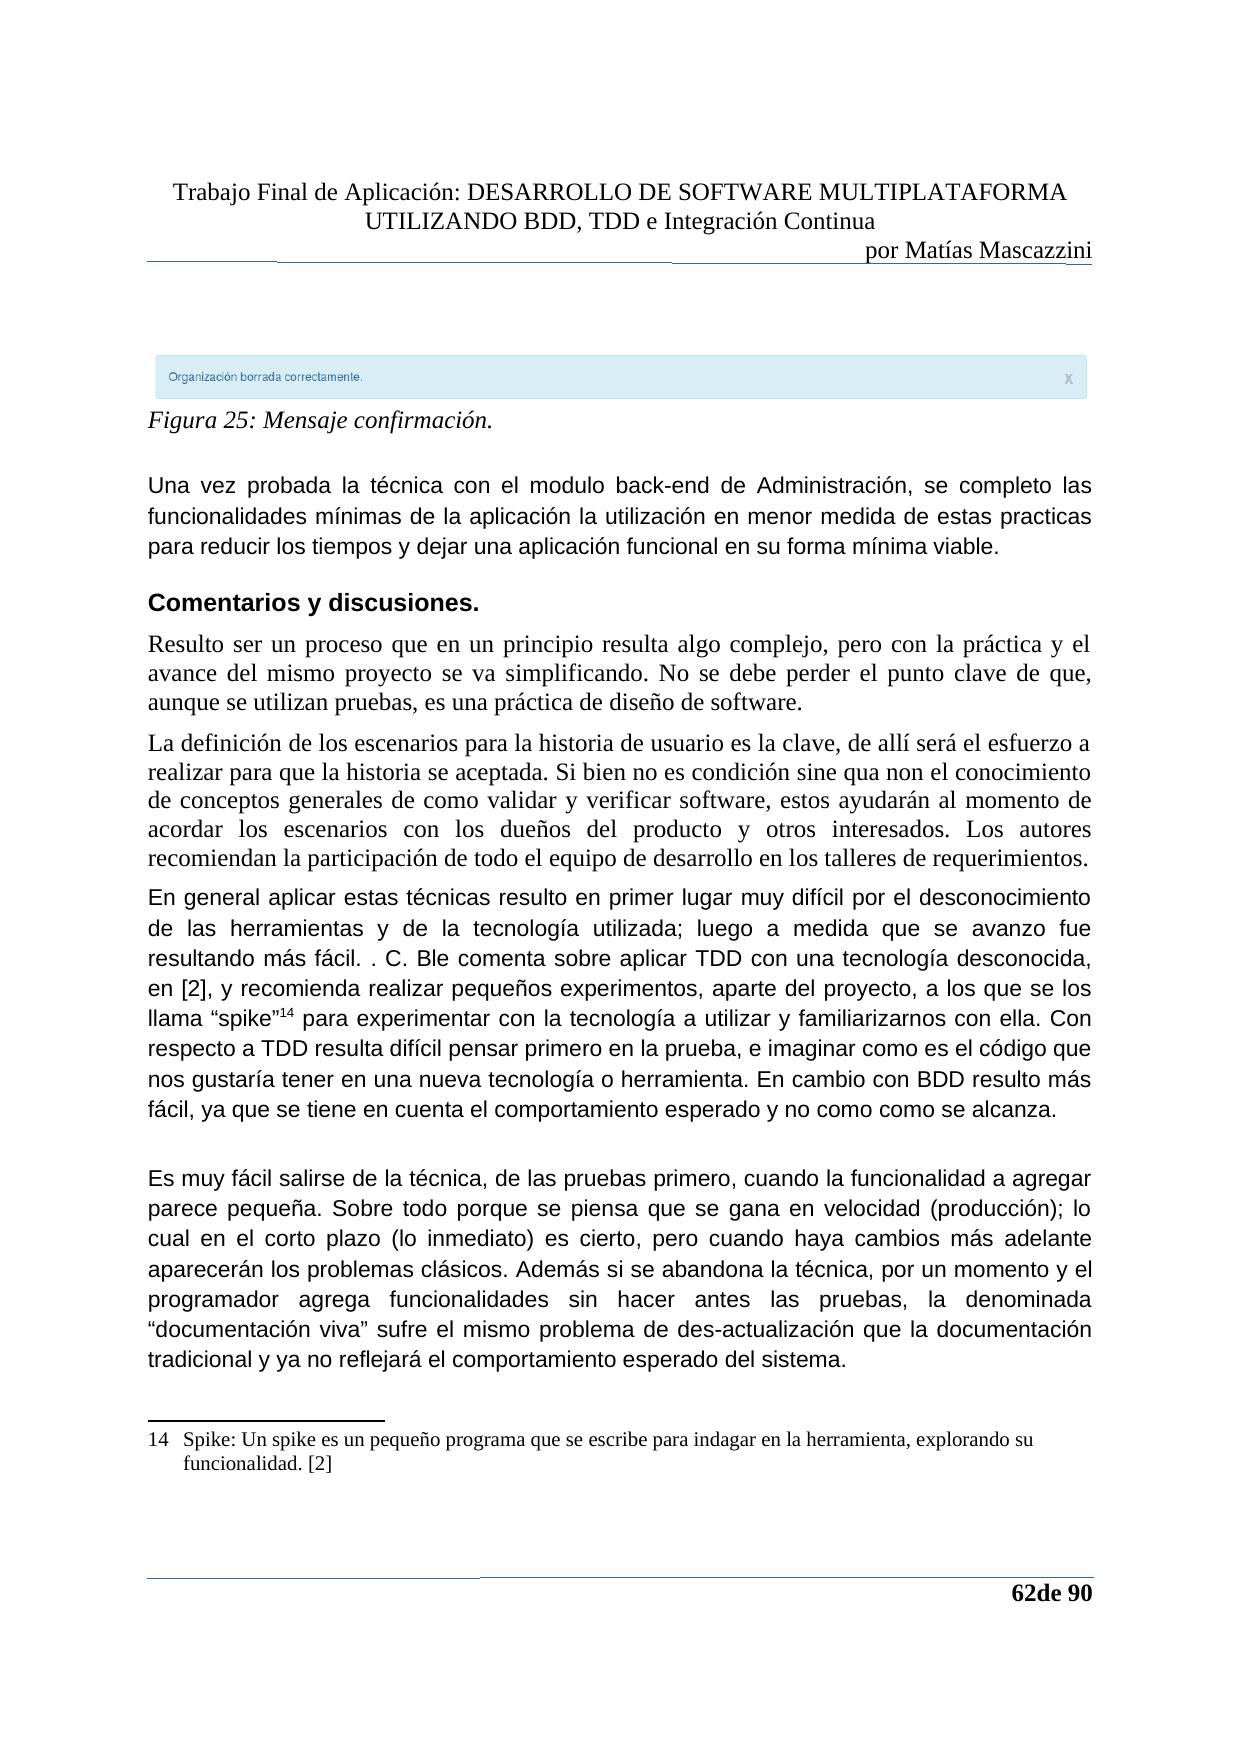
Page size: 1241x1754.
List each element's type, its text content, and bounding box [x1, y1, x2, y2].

subtitle Comentarios y discusiones. [148, 588, 1093, 617]
picture [147, 351, 1093, 405]
text Spike: Un spike es un pequeño programa que se escribe para indagar en la herramienta, explorando su funcionalidad. [2] [148, 1427, 1093, 1475]
text Resulto ser un proceso que en un principio resulta algo complejo, pero con la práctica y el avance del mismo proyecto se va simplificando. No se debe perder el punto clave de que, aunque se utilizan pruebas, es una práctica de diseño de software. [148, 629, 1093, 716]
text En general aplicar estas técnicas resulto en primer lugar muy difícil por el desconocimiento de las herramientas y de la tecnología utilizada; luego a medida que se avanzo fue resultando más fácil. . C. Ble comenta sobre aplicar TDD con una tecnología desconocida, en [2], y recomienda realizar pequeños experimentos, aparte del proyecto, a los que se los llama “spike” para experimentar con la tecnología a utilizar y familiarizarnos con ella. Con respecto a TDD resulta difícil pensar primero en la prueba, e imaginar como es el código que nos gustaría tener en una nueva tecnología o herramienta. En cambio con BDD resulto más fácil, ya que se tiene en cuenta el comportamiento esperado y no como como se alcanza. [148, 884, 1093, 1122]
text Figura 25: Mensaje confirmación. [148, 405, 1093, 434]
text La definición de los escenarios para la historia de usuario es la clave, de allí será el esfuerzo a realizar para que la historia se aceptada. Si bien no es condición sine qua non el conocimiento de conceptos generales de como validar y verificar software, estos ayudarán al momento de acordar los escenarios con los dueños del producto y otros interesados. Los autores recomiendan la participación de todo el equipo de desarrollo en los talleres de requerimientos. [148, 728, 1093, 872]
text Una vez probada la técnica con el modulo back-end de Administración, se completo las funcionalidades mínimas de la aplicación la utilización en menor medida de estas practicas para reducir los tiempos y dejar una aplicación funcional en su forma mínima viable. [148, 472, 1093, 559]
text Es muy fácil salirse de la técnica, de las pruebas primero, cuando la funcionalidad a agregar parece pequeña. Sobre todo porque se piensa que se gana en velocidad (producción); lo cual en el corto plazo (lo inmediato) es cierto, pero cuando haya cambios más adelante aparecerán los problemas clásicos. Además si se abandona la técnica, por un momento y el programador agrega funcionalidades sin hacer antes las pruebas, la denominada “documentación viva” sufre el mismo problema de des-actualización que la documentación tradicional y ya no reflejará el comportamiento esperado del sistema. [148, 1165, 1093, 1372]
